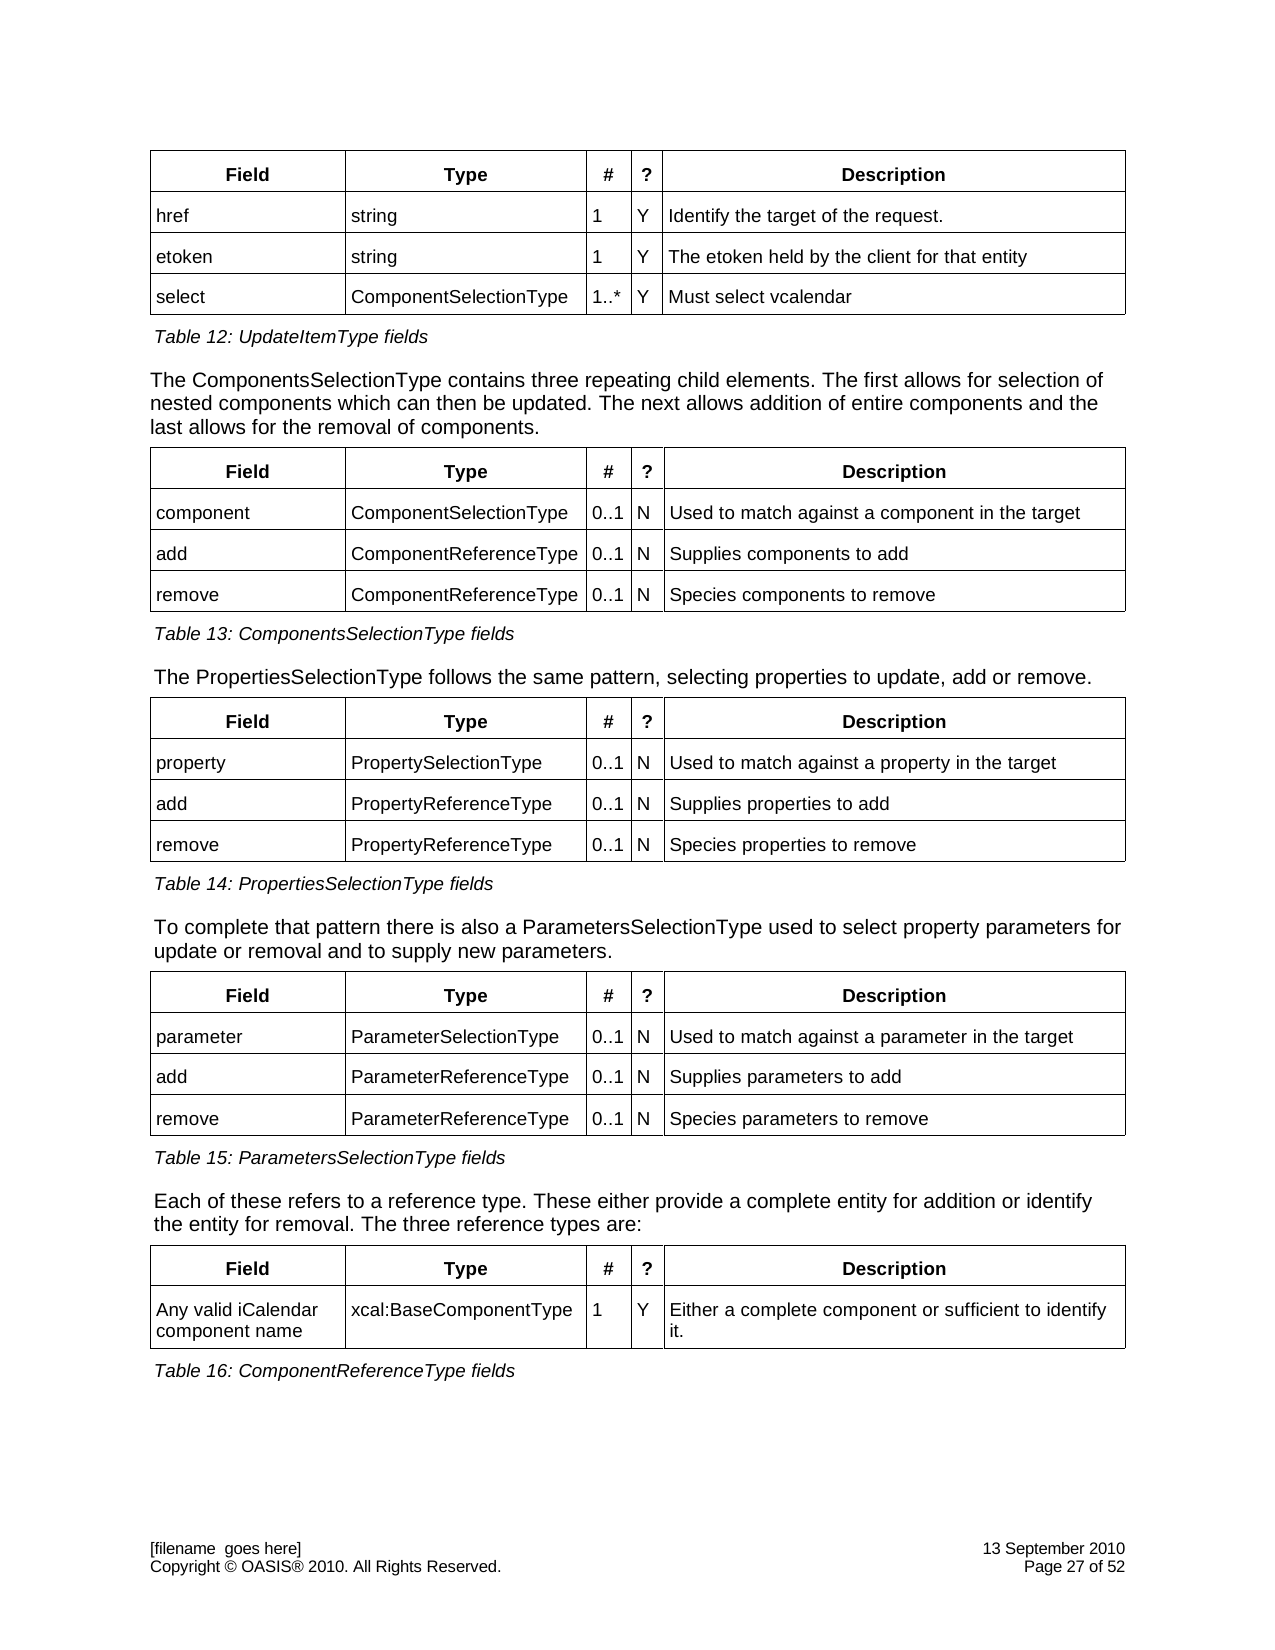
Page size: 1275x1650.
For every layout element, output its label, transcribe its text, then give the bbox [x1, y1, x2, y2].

table_cell Supplies parameters to add [665, 1054, 1125, 1094]
table_header Description [665, 1246, 1125, 1285]
table_cell Species properties to remove [665, 821, 1125, 861]
table_header # [587, 1246, 631, 1285]
table_cell 0..1 [587, 821, 631, 861]
table_cell Used to match against a property in the target [665, 739, 1125, 779]
table_cell N [632, 1095, 663, 1135]
table_cell 0..1 [587, 739, 631, 779]
table_cell component [151, 489, 345, 529]
table_cell 0..1 [587, 1095, 631, 1135]
text The PropertiesSelectionType follows the same pattern, selecting properties to update, add or remove. [154, 665, 1125, 689]
table_cell ComponentReferenceType [346, 571, 586, 611]
table_cell 0..1 [587, 1054, 631, 1094]
table_cell add [151, 780, 345, 820]
table_header Type [346, 151, 586, 191]
table_cell remove [151, 571, 345, 611]
table_header ? [632, 698, 663, 738]
table_cell 0..1 [587, 530, 631, 570]
table_cell ParameterReferenceType [346, 1095, 586, 1135]
table_header ? [632, 972, 663, 1012]
table_header Description [665, 448, 1125, 488]
table_header Description [665, 698, 1125, 738]
table_cell ParameterReferenceType [346, 1054, 586, 1094]
table_header Type [346, 698, 586, 738]
table_cell 0..1 [587, 780, 631, 820]
table_cell Supplies components to add [665, 530, 1125, 570]
table_cell Used to match against a component in the target [665, 489, 1125, 529]
table_cell 0..1 [587, 571, 631, 611]
table_cell add [151, 530, 345, 570]
table_cell add [151, 1054, 345, 1094]
table_cell parameter [151, 1013, 345, 1053]
table_header # [587, 448, 631, 488]
table_cell N [632, 1054, 663, 1094]
table_cell N [632, 780, 663, 820]
table_cell ComponentReferenceType [346, 530, 586, 570]
table_cell property [151, 739, 345, 779]
text Table 14: PropertiesSelectionType fields [154, 874, 1125, 895]
table_header Description [665, 972, 1125, 1012]
table_cell 0..1 [587, 489, 631, 529]
table_header Type [346, 1246, 586, 1285]
table_header Field [151, 1246, 345, 1285]
table_cell N [632, 1013, 663, 1053]
table_cell Either a complete component or sufficient to identify it. [665, 1286, 1125, 1348]
table_cell N [632, 530, 663, 570]
table_cell etoken [151, 233, 345, 273]
table_header Description [663, 151, 1125, 191]
text To complete that pattern there is also a ParametersSelectionType used to select property parameters for update or removal and to supply new parameters. [154, 916, 1125, 963]
table_cell N [632, 739, 663, 779]
table_cell xcal:BaseComponentType [346, 1286, 586, 1348]
table_cell Any valid iCalendar component name [151, 1286, 345, 1348]
table_cell Y [632, 192, 662, 232]
table_header ? [632, 1246, 663, 1285]
table_cell PropertySelectionType [346, 739, 586, 779]
table_cell string [346, 233, 586, 273]
table_cell ComponentSelectionType [346, 489, 586, 529]
table_cell Y [632, 233, 662, 273]
table_cell N [632, 571, 663, 611]
table_cell href [151, 192, 345, 232]
table_cell N [632, 821, 663, 861]
table_header Field [151, 151, 345, 191]
text Table 15: ParametersSelectionType fields [154, 1147, 1125, 1168]
table_header # [587, 698, 631, 738]
table_header Field [151, 698, 345, 738]
table_cell ComponentSelectionType [346, 274, 586, 314]
table_header Field [151, 448, 345, 488]
table_cell 1 [587, 192, 631, 232]
table_header Type [346, 972, 586, 1012]
table_header Field [151, 972, 345, 1012]
table_cell select [151, 274, 345, 314]
table_cell 1 [587, 233, 631, 273]
table_header # [587, 151, 631, 191]
table_cell Species parameters to remove [665, 1095, 1125, 1135]
table_header ? [632, 151, 662, 191]
text Table 13: ComponentsSelectionType fields [154, 623, 1125, 644]
table_cell 1 [587, 1286, 631, 1348]
table_cell ParameterSelectionType [346, 1013, 586, 1053]
table_cell N [632, 489, 663, 529]
table_cell Supplies properties to add [665, 780, 1125, 820]
table_cell remove [151, 821, 345, 861]
table_cell Identify the target of the request. [663, 192, 1125, 232]
table_cell Must select vcalendar [663, 274, 1125, 314]
table_cell 0..1 [587, 1013, 631, 1053]
table_header ? [632, 448, 663, 488]
text Each of these refers to a reference type. These either provide a complete entity for addition or identify the entity for removal. The three reference types are: [154, 1189, 1125, 1236]
table_cell Used to match against a parameter in the target [665, 1013, 1125, 1053]
table_cell 1..* [587, 274, 631, 314]
table_cell Y [632, 1286, 663, 1348]
table_header Type [346, 448, 586, 488]
table_cell Y [632, 274, 662, 314]
text The ComponentsSelectionType contains three repeating child elements. The first allows for selection of nested components which can then be updated. The next allows addition of entire components and the last allows for the removal of components. [150, 368, 1125, 439]
table_cell Species components to remove [665, 571, 1125, 611]
table_header # [587, 972, 631, 1012]
text Table 16: ComponentReferenceType fields [154, 1360, 1125, 1381]
text Table 12: UpdateItemType fields [154, 326, 1125, 347]
table_cell string [346, 192, 586, 232]
table_cell PropertyReferenceType [346, 821, 586, 861]
table_cell The etoken held by the client for that entity [663, 233, 1125, 273]
table_cell remove [151, 1095, 345, 1135]
table_cell PropertyReferenceType [346, 780, 586, 820]
